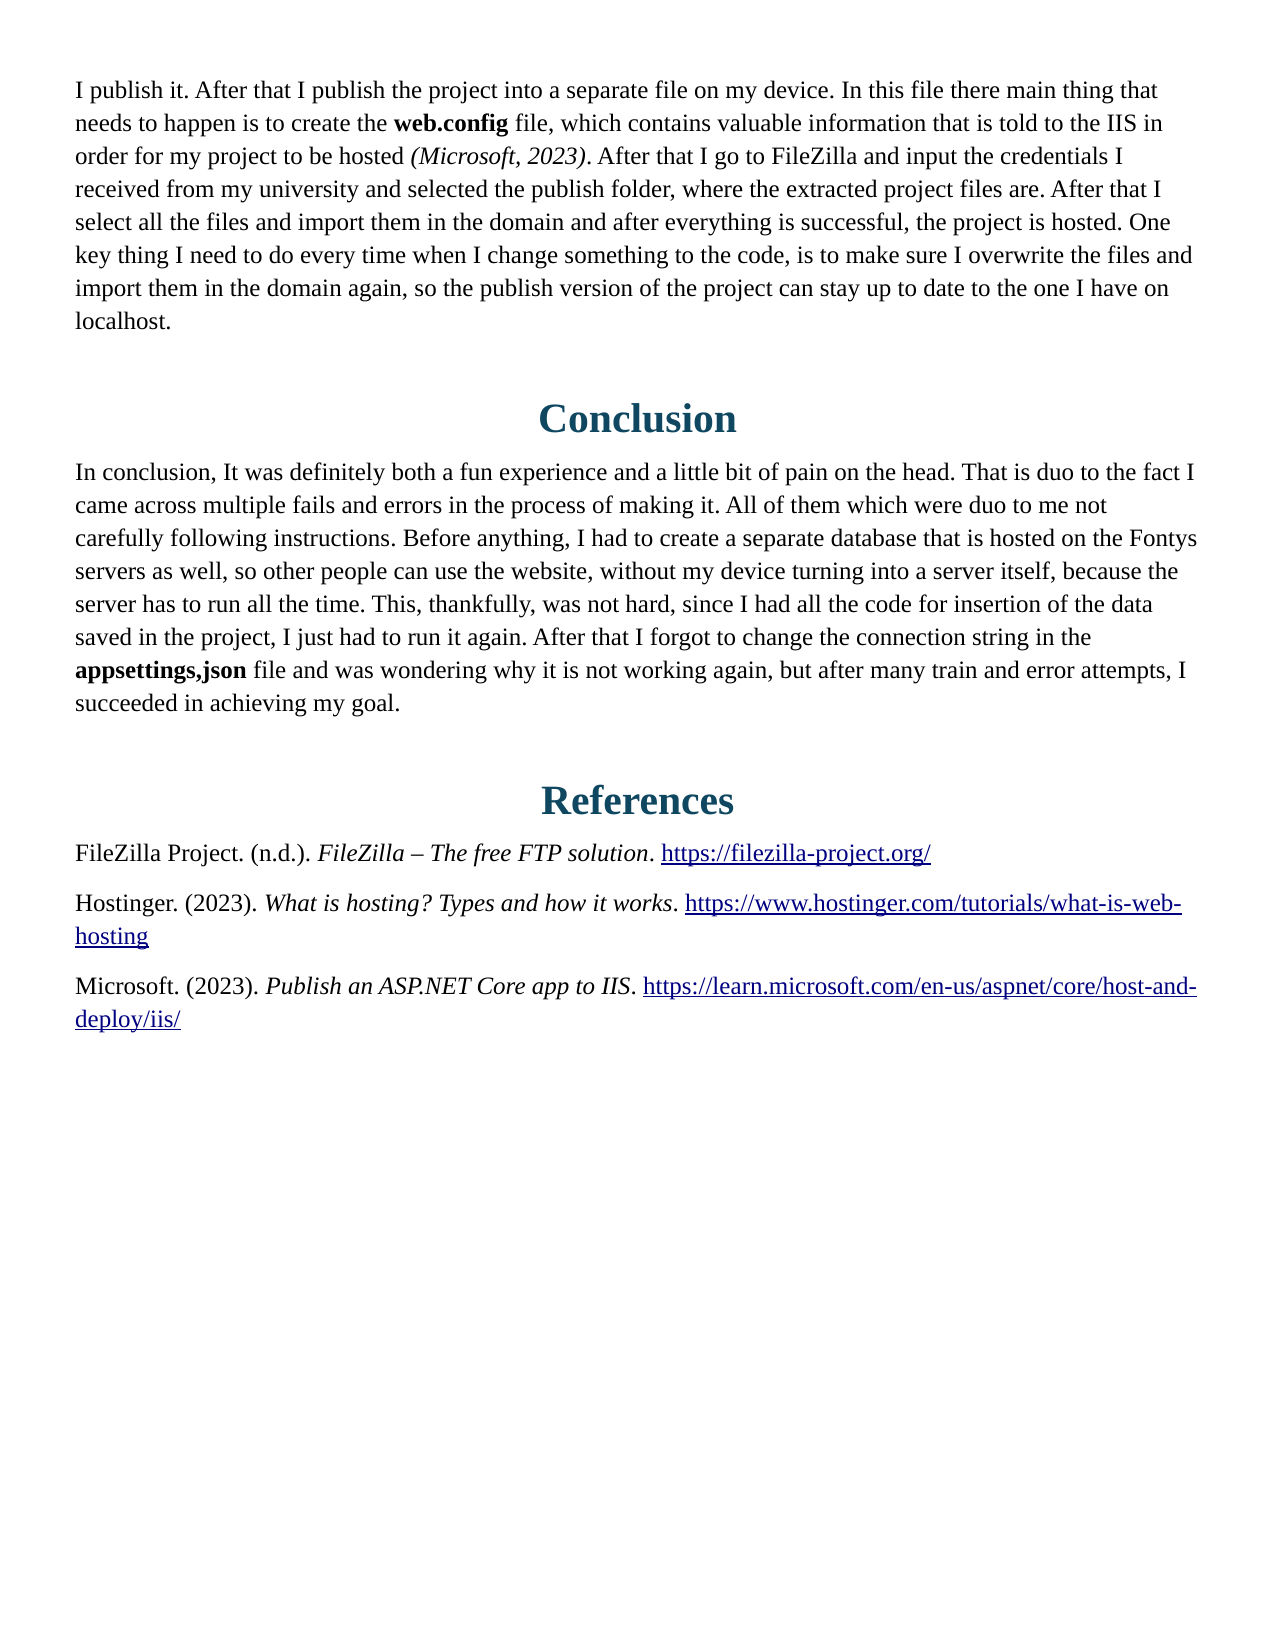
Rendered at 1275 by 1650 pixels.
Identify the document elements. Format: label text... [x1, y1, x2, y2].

text In conclusion, It was definitely both a fun experience and a little bit of pain on the head. That is duo to the fact I came across multiple fails and errors in the process of making it. All of them which were duo to me not carefully following instructions. Before anything, I had to create a separate database that is hosted on the Fontys servers as well, so other people can use the website, without my device turning into a server itself, because the server has to run all the time. This, thankfully, was not hard, since I had all the code for insertion of the data saved in the project, I just had to run it again. After that I forgot to change the connection string in the appsettings,json file and was wondering why it is not working again, but after many train and error attempts, I succeeded in achieving my goal. [75, 457, 1200, 717]
text FileZilla Project. (n.d.). FileZilla – The free FTP solution. https://filezilla-project.org/ [75, 838, 1200, 867]
text I publish it. After that I publish the project into a separate file on my device. In this file there main thing that needs to happen is to create the web.config file, which contains valuable information that is told to the IIS in order for my project to be hosted (Microsoft, 2023). After that I go to FileZilla and input the credentials I received from my university and selected the publish folder, where the extracted project files are. After that I select all the files and import them in the domain and after everything is successful, the project is hosted. One key thing I need to do every time when I change something to the code, is to make sure I overwrite the files and import them in the domain again, so the publish version of the project can stay up to date to the one I have on localhost. [75, 75, 1200, 335]
subtitle References [75, 775, 1200, 823]
text Hostinger. (2023). What is hosting? Types and how it works. https://www.hostinger.com/tutorials/what-is-web-hosting [75, 888, 1200, 950]
subtitle Conclusion [75, 393, 1200, 441]
text Microsoft. (2023). Publish an ASP.NET Core app to IIS. https://learn.microsoft.com/en-us/aspnet/core/host-and-deploy/iis/ [75, 971, 1200, 1033]
